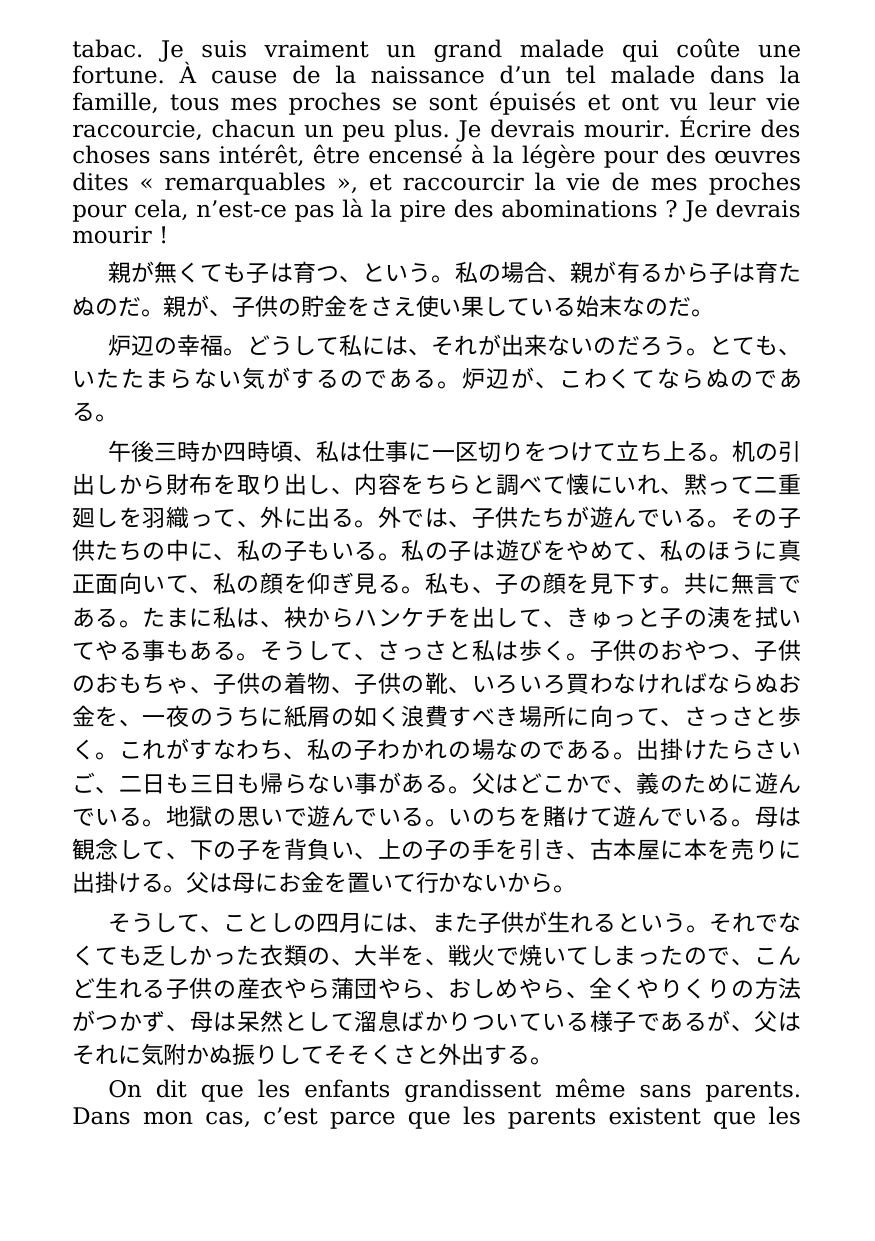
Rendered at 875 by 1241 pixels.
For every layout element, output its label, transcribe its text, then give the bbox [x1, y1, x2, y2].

text 午後三時か四時頃、私は仕事に一区切りをつけて立ち上る。机の引出しから財布を取り出し、内容をちらと調べて懐にいれ、黙って二重廻しを羽織って、外に出る。外では、子供たちが遊んでいる。その子供たちの中に、私の子もいる。私の子は遊びをやめて、私のほうに真正面向いて、私の顔を仰ぎ見る。私も、子の顔を見下す。共に無言である。たまに私は、袂からハンケチを出して、きゅっと子の洟を拭いてやる事もある。そうして、さっさと私は歩く。子供のおやつ、子供のおもちゃ、子供の着物、子供の靴、いろいろ買わなければならぬお金を、一夜のうちに紙屑の如く浪費すべき場所に向って、さっさと歩く。これがすなわち、私の子わかれの場なのである。出掛けたらさいご、二日も三日も帰らない事がある。父はどこかで、義のために遊んでいる。地獄の思いで遊んでいる。いのちを賭けて遊んでいる。母は観念して、下の子を背負い、上の子の手を引き、古本屋に本を売りに出掛ける。父は母にお金を置いて行かないから。 [72, 433, 802, 898]
text 炉辺の幸福。どうして私には、それが出来ないのだろう。とても、いたたまらない気がするのである。炉辺が、こわくてならぬのである。 [72, 328, 802, 427]
text tabac. Je suis vraiment un grand malade qui coûte une fortune. À cause de la naissance d’un tel malade dans la famille, tous mes proches se sont épuisés et ont vu leur vie raccourcie, chacun un peu plus. Je devrais mourir. Écrire des choses sans intérêt, être encensé à la légère pour des œuvres dites « remarquables », et raccourcir la vie de mes proches pour cela, n’est-ce pas là la pire des abominations ? Je devrais mourir ! [72, 36, 802, 249]
text On dit que les enfants grandissent même sans parents. Dans mon cas, c’est parce que les parents existent que les [72, 1077, 802, 1130]
text 親が無くても子は育つ、という。私の場合、親が有るから子は育たぬのだ。親が、子供の貯金をさえ使い果している始末なのだ。 [72, 255, 802, 322]
text そうして、ことしの四月には、また子供が生れるという。それでなくても乏しかった衣類の、大半を、戦火で焼いてしまったので、こんど生れる子供の産衣やら蒲団やら、おしめやら、全くやりくりの方法がつかず、母は呆然として溜息ばかりついている様子であるが、父はそれに気附かぬ振りしてそそくさと外出する。 [72, 904, 802, 1071]
